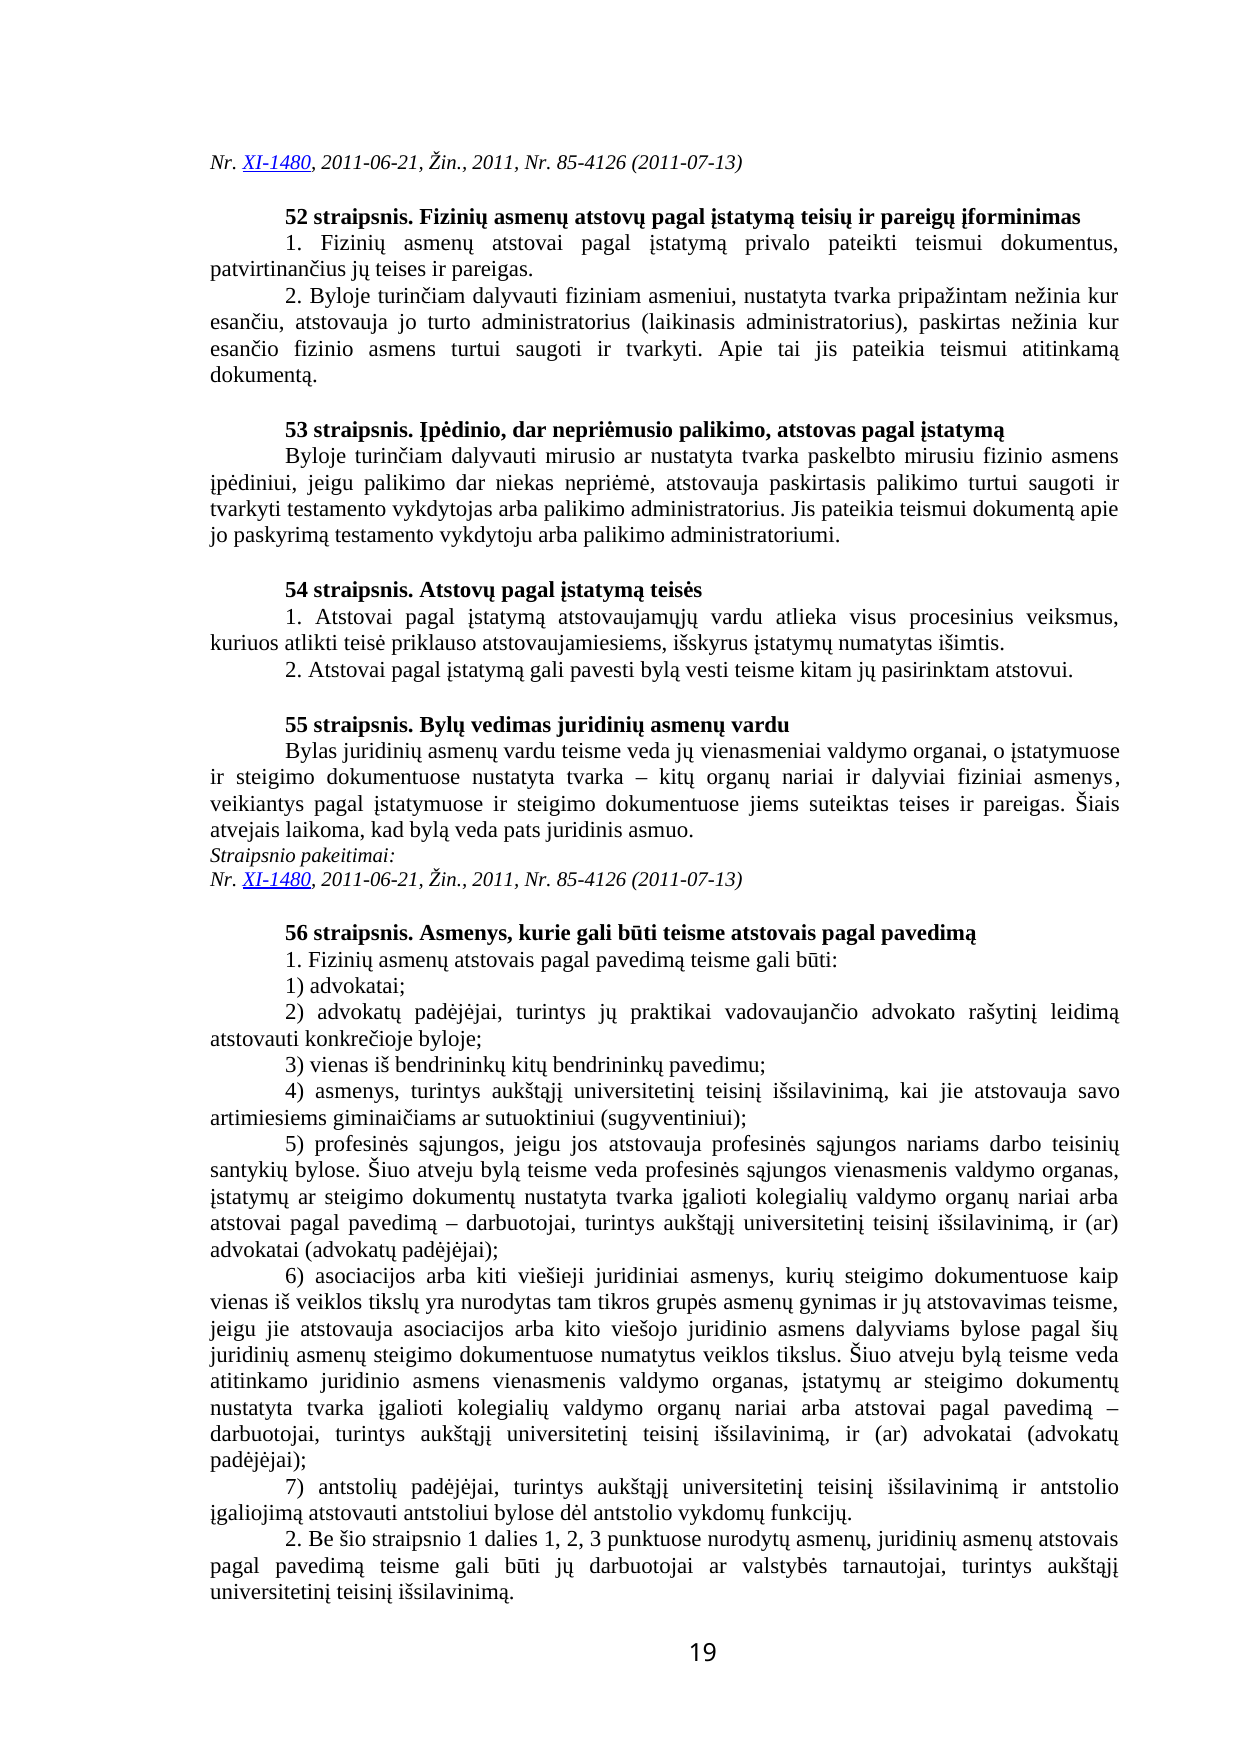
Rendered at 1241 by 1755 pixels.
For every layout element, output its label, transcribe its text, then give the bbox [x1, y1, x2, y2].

text 53 straipsnis. Įpėdinio, dar nepriėmusio palikimo, atstovas pagal įstatymą [210, 416, 1120, 442]
text 1) advokatai; [210, 972, 1120, 998]
text 55 straipsnis. Bylų vedimas juridinių asmenų vardu [210, 711, 1120, 737]
text 56 straipsnis. Asmenys, kurie gali būti teisme atstovais pagal pavedimą [210, 919, 1120, 946]
text 1. Fizinių asmenų atstovais pagal pavedimą teisme gali būti: [210, 946, 1120, 972]
text Byloje turinčiam dalyvauti mirusio ar nustatyta tvarka paskelbto mirusiu fizinio asmens įpėdiniui, jeigu palikimo dar niekas nepriėmė, atstovauja paskirtasis palikimo turtui saugoti ir tvarkyti testamento vykdytojas arba palikimo administratorius. Jis pateikia teismui dokumentą apie jo paskyrimą testamento vykdytoju arba palikimo administratoriumi. [210, 442, 1120, 548]
text Nr. XI-1480, 2011-06-21, Žin., 2011, Nr. 85-4126 (2011-07-13) [210, 867, 1120, 891]
text 1. Fizinių asmenų atstovai pagal įstatymą privalo pateikti teismui dokumentus, patvirtinančius jų teises ir pareigas. [210, 229, 1120, 282]
text 2) advokatų padėjėjai, turintys jų praktikai vadovaujančio advokato rašytinį leidimą atstovauti konkrečioje byloje; [210, 998, 1120, 1051]
text Nr. XI-1480, 2011-06-21, Žin., 2011, Nr. 85-4126 (2011-07-13) [210, 150, 1120, 174]
text 6) asociacijos arba kiti viešieji juridiniai asmenys, kurių steigimo dokumentuose kaip vienas iš veiklos tikslų yra nurodytas tam tikros grupės asmenų gynimas ir jų atstovavimas teisme, jeigu jie atstovauja asociacijos arba kito viešojo juridinio asmens dalyviams bylose pagal šių juridinių asmenų steigimo dokumentuose numatytus veiklos tikslus. Šiuo atveju bylą teisme veda atitinkamo juridinio asmens vienasmenis valdymo organas, įstatymų ar steigimo dokumentų nustatyta tvarka įgalioti kolegialių valdymo organų nariai arba atstovai pagal pavedimą – darbuotojai, turintys aukštąjį universitetinį teisinį išsilavinimą, ir (ar) advokatai (advokatų padėjėjai); [210, 1262, 1120, 1473]
text 2. Atstovai pagal įstatymą gali pavesti bylą vesti teisme kitam jų pasirinktam atstovui. [210, 656, 1120, 682]
text 3) vienas iš bendrininkų kitų bendrininkų pavedimu; [210, 1051, 1120, 1077]
text 4) asmenys, turintys aukštąjį universitetinį teisinį išsilavinimą, kai jie atstovauja savo artimiesiems giminaičiams ar sutuoktiniui (sugyventiniui); [210, 1077, 1120, 1130]
text 7) antstolių padėjėjai, turintys aukštąjį universitetinį teisinį išsilavinimą ir antstolio įgaliojimą atstovauti antstoliui bylose dėl antstolio vykdomų funkcijų. [210, 1473, 1120, 1526]
text Straipsnio pakeitimai: [210, 842, 1120, 867]
text 54 straipsnis. Atstovų pagal įstatymą teisės [210, 577, 1120, 603]
text 1. Atstovai pagal įstatymą atstovaujamųjų vardu atlieka visus procesinius veiksmus, kuriuos atlikti teisė priklauso atstovaujamiesiems, išskyrus įstatymų numatytas išimtis. [210, 603, 1120, 656]
text 2. Byloje turinčiam dalyvauti fiziniam asmeniui, nustatyta tvarka pripažintam nežinia kur esančiu, atstovauja jo turto administratorius (laikinasis administratorius), paskirtas nežinia kur esančio fizinio asmens turtui saugoti ir tvarkyti. Apie tai jis pateikia teismui atitinkamą dokumentą. [210, 282, 1120, 387]
text 2. Be šio straipsnio 1 dalies 1, 2, 3 punktuose nurodytų asmenų, juridinių asmenų atstovais pagal pavedimą teisme gali būti jų darbuotojai ar valstybės tarnautojai, turintys aukštąjį universitetinį teisinį išsilavinimą. [210, 1526, 1120, 1604]
text 5) profesinės sąjungos, jeigu jos atstovauja profesinės sąjungos nariams darbo teisinių santykių bylose. Šiuo atveju bylą teisme veda profesinės sąjungos vienasmenis valdymo organas, įstatymų ar steigimo dokumentų nustatyta tvarka įgalioti kolegialių valdymo organų nariai arba atstovai pagal pavedimą – darbuotojai, turintys aukštąjį universitetinį teisinį išsilavinimą, ir (ar) advokatai (advokatų padėjėjai); [210, 1130, 1120, 1262]
text 52 straipsnis. Fizinių asmenų atstovų pagal įstatymą teisių ir pareigų įforminimas [285, 203, 1120, 229]
text Bylas juridinių asmenų vardu teisme veda jų vienasmeniai valdymo organai, o įstatymuose ir steigimo dokumentuose nustatyta tvarka – kitų organų nariai ir dalyviai fiziniai asmenys, veikiantys pagal įstatymuose ir steigimo dokumentuose jiems suteiktas teises ir pareigas. Šiais atvejais laikoma, kad bylą veda pats juridinis asmuo. [210, 737, 1120, 842]
